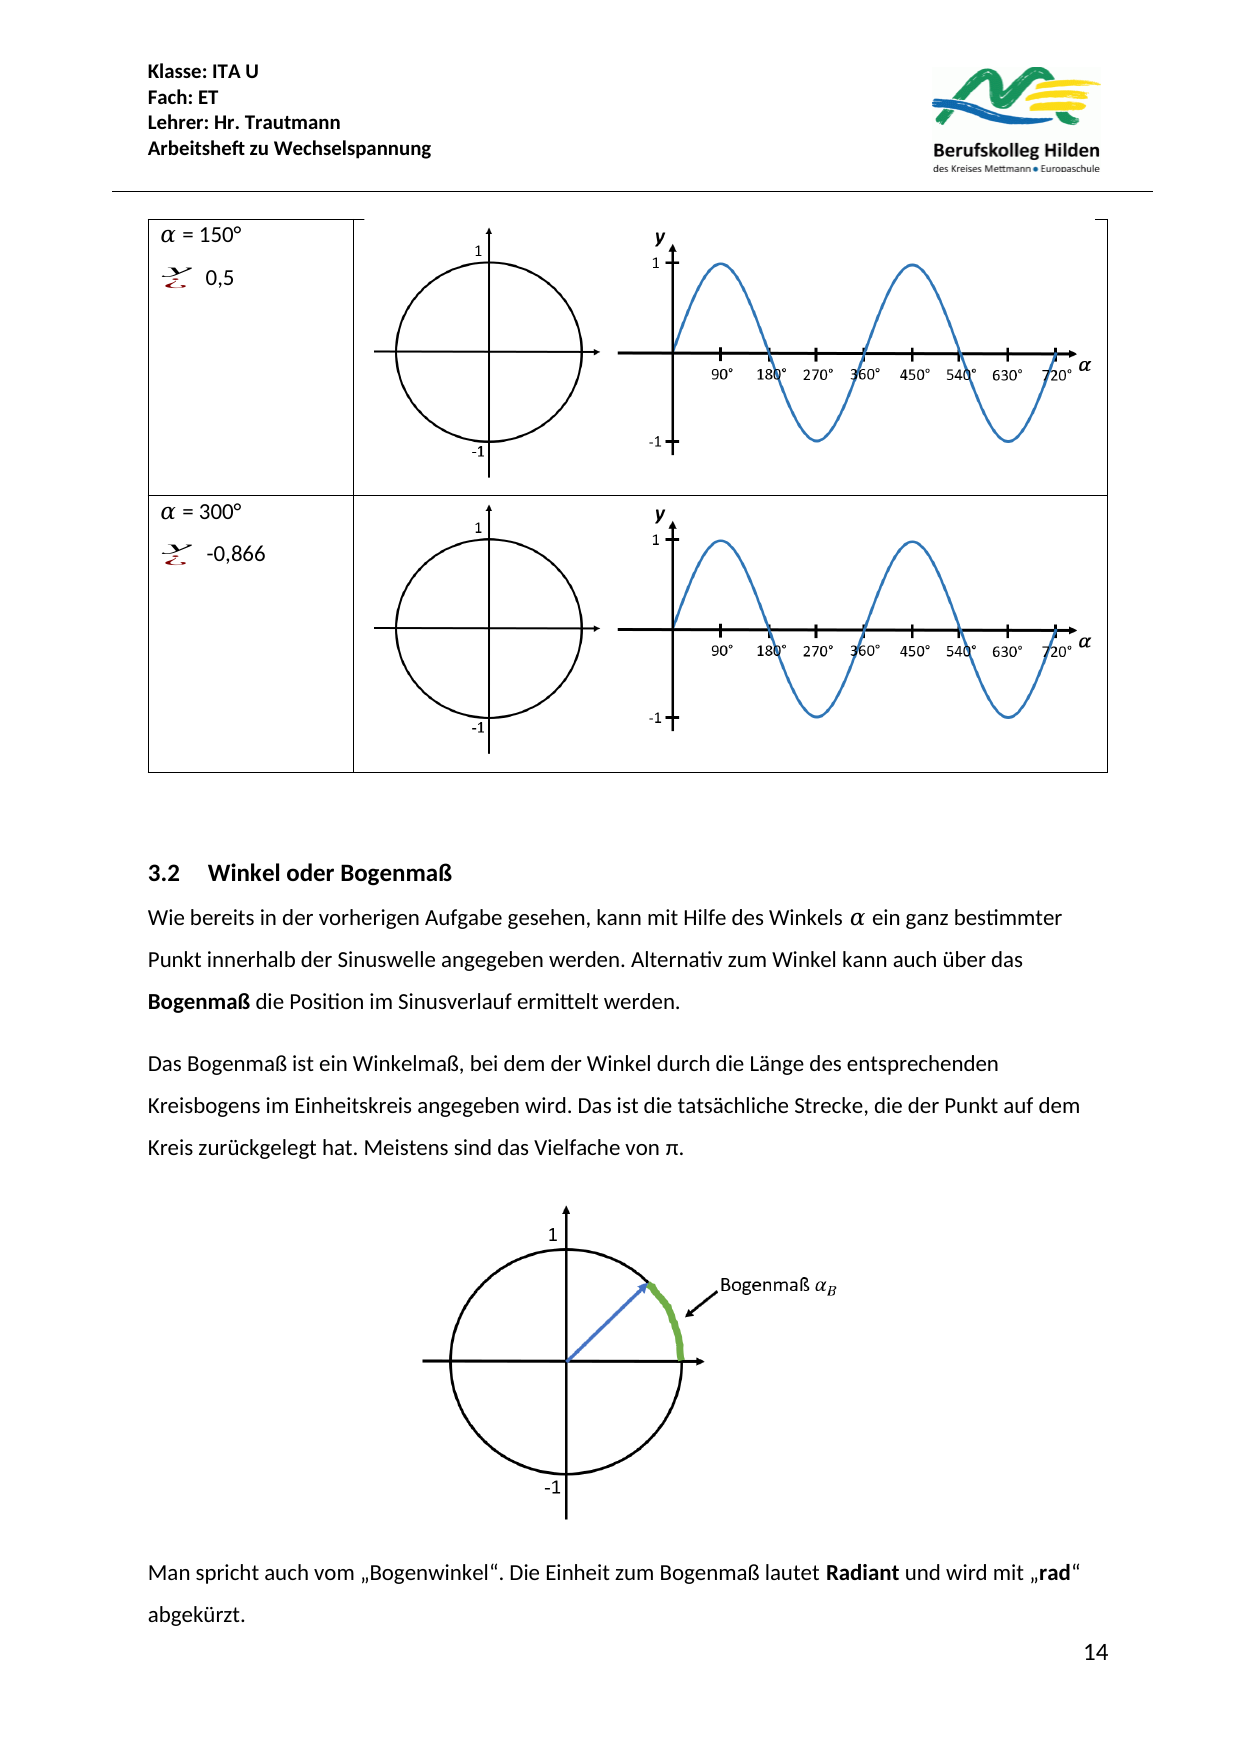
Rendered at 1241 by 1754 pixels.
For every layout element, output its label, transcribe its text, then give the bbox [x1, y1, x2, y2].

text Wie bereits in der vorherigen Aufgabe gesehen, kann mit Hilfe des Winkels 𝛼 ein ganz bestimmter Punkt innerhalb der Sinuswelle angegeben werden. Alternativ zum Winkel kann auch über das Bogenmaß die Position im Sinusverlauf ermittelt werden. [148, 902, 1108, 1015]
text Das Bogenmaß ist ein Winkelmaß, bei dem der Winkel durch die Länge des entsprechenden Kreisbogens im Einheitskreis angegeben wird. Das ist die tatsächliche Strecke, die der Punkt auf dem Kreis zurückgelegt hat. Meistens sind das Vielfache von π. [148, 1049, 1108, 1162]
table_cell [354, 220, 1107, 495]
table_cell [354, 496, 1107, 772]
text Man spricht auch vom „Bogenwinkel“. Die Einheit zum Bogenmaß lautet Radiant und wird mit „rad“ abgekürzt. [148, 1558, 1108, 1628]
subtitle Winkel oder Bogenmaß [148, 857, 1108, 887]
table_cell 𝛼 = 150° [149, 220, 353, 495]
table_cell 𝛼 = 300° [149, 496, 353, 772]
